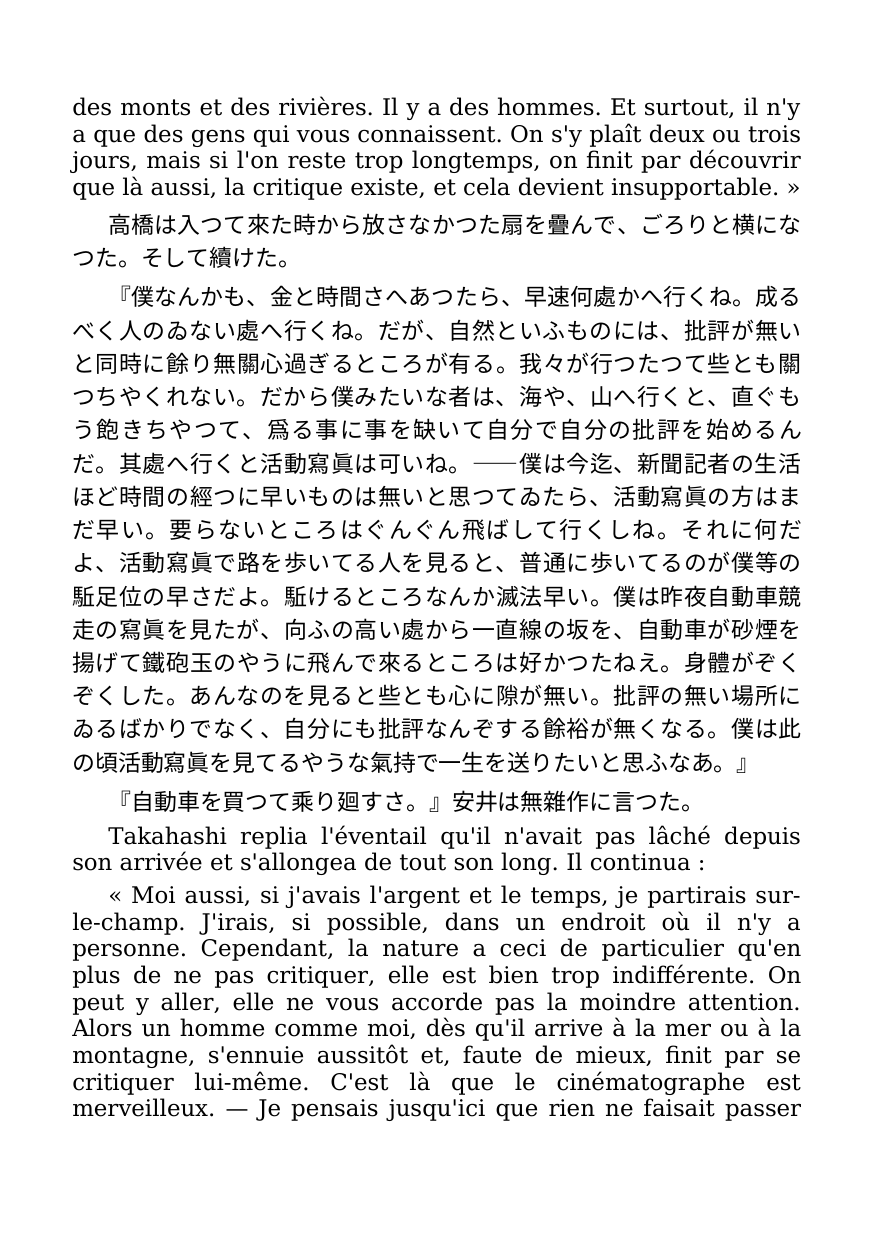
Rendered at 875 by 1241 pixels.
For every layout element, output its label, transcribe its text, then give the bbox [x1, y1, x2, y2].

text « Moi aussi, si j'avais l'argent et le temps, je partirais sur-le-champ. J'irais, si possible, dans un endroit où il n'y a personne. Cependant, la nature a ceci de particulier qu'en plus de ne pas critiquer, elle est bien trop indifférente. On peut y aller, elle ne vous accorde pas la moindre attention. Alors un homme comme moi, dès qu'il arrive à la mer ou à la montagne, s'ennuie aussitôt et, faute de mieux, finit par se critiquer lui-même. C'est là que le cinématographe est merveilleux. — Je pensais jusqu'ici que rien ne faisait passer [72, 882, 802, 1122]
text Takahashi replia l'éventail qu'il n'avait pas lâché depuis son arrivée et s'allongea de tout son long. Il continua : [72, 823, 802, 876]
text 『僕なんかも、金と時間さへあつたら、早速何處かへ行くね。成るべく人のゐない處へ行くね。だが、自然といふものには、批評が無いと同時に餘り無關心過ぎるところが有る。我々が行つたつて些とも關つちやくれない。だから僕みたいな者は、海や、山へ行くと、直ぐもう飽きちやつて、爲る事に事を缺いて自分で自分の批評を始めるんだ。其處へ行くと活動寫眞は可いね。――僕は今迄、新聞記者の生活ほど時間の經つに早いものは無いと思つてゐたら、活動寫眞の方はまだ早い。要らないところはぐんぐん飛ばして行くしね。それに何だよ、活動寫眞で路を歩いてる人を見ると、普通に歩いてるのが僕等の駈足位の早さだよ。駈けるところなんか滅法早い。僕は昨夜自動車競走の寫眞を見たが、向ふの高い處から一直線の坂を、自動車が砂煙を揚げて鐵砲玉のやうに飛んで來るところは好かつたねえ。身體がぞくぞくした。あんなのを見ると些とも心に隙が無い。批評の無い場所にゐるばかりでなく、自分にも批評なんぞする餘裕が無くなる。僕は此の頃活動寫眞を見てるやうな氣持で一生を送りたいと思ふなあ。』 [72, 279, 802, 778]
text 高橋は入つて來た時から放さなかつた扇を疊んで、ごろりと横になつた。そして續けた。 [72, 207, 802, 273]
text 『自動車を買つて乘り廻すさ。』安井は無雜作に言つた。 [72, 784, 802, 817]
text des monts et des rivières. Il y a des hommes. Et surtout, il n'y a que des gens qui vous connaissent. On s'y plaît deux ou trois jours, mais si l'on reste trop longtemps, on finit par découvrir que là aussi, la critique existe, et cela devient insupportable. » [72, 94, 802, 201]
